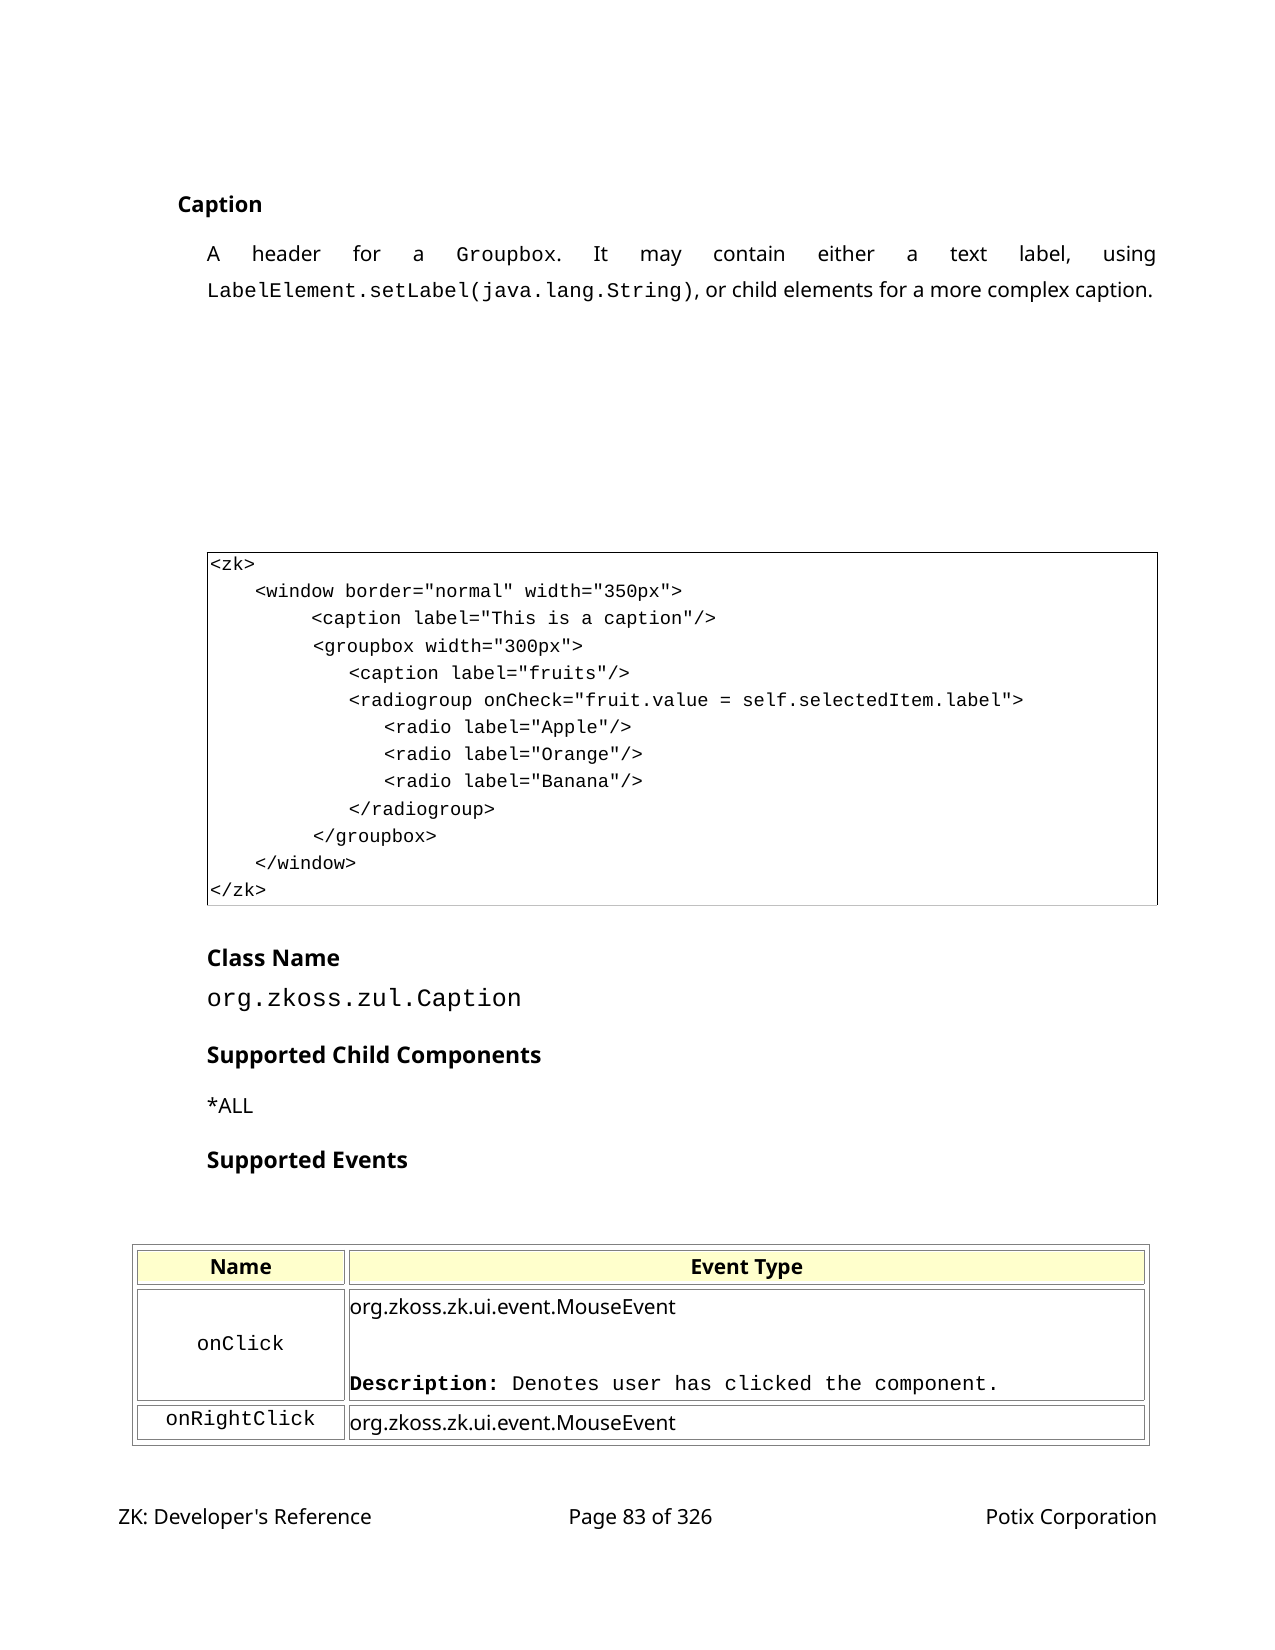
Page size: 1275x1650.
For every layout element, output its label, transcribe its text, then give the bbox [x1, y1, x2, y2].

text <radiogroup onCheck="fruit.value = self.selectedItem.label"> [208, 688, 1157, 712]
subtitle Class Name [207, 942, 1157, 973]
text <groupbox width="300px"> [208, 633, 1157, 658]
text <caption label="This is a caption"/> [208, 606, 1157, 631]
text </groupbox> [208, 824, 1157, 848]
subtitle Supported Events [207, 1144, 1157, 1175]
text </radiogroup> [208, 797, 1157, 821]
subtitle Caption [177, 189, 1157, 219]
table_header Event Type [346, 1245, 1147, 1283]
text A header for a Groupbox. It may contain either a text label, using LabelElement.setLabel(java.lang.String), or child elements for a more complex caption. [207, 239, 1157, 303]
text </window> [208, 851, 1157, 875]
table_cell onRightClick [134, 1400, 346, 1439]
text <caption label="fruits"/> [208, 661, 1157, 685]
text *ALL [207, 1091, 1157, 1119]
text <radio label="Orange"/> [208, 742, 1157, 766]
text <radio label="Apple"/> [208, 715, 1157, 739]
text <zk> [208, 553, 1157, 576]
table_header Name [134, 1245, 346, 1283]
table_cell onClick [134, 1284, 346, 1400]
text <radio label="Banana"/> [208, 769, 1157, 794]
subtitle Supported Child Components [207, 1039, 1157, 1070]
table_cell org.zkoss.zk.ui.event.MouseEvent [346, 1400, 1147, 1439]
table_cell org.zkoss.zk.ui.event.MouseEvent Description: Denotes user has clicked the component. [346, 1284, 1147, 1400]
text </zk> [208, 878, 1157, 905]
text org.zkoss.zul.Caption [207, 986, 1157, 1014]
text <window border="normal" width="350px"> [208, 579, 1157, 603]
